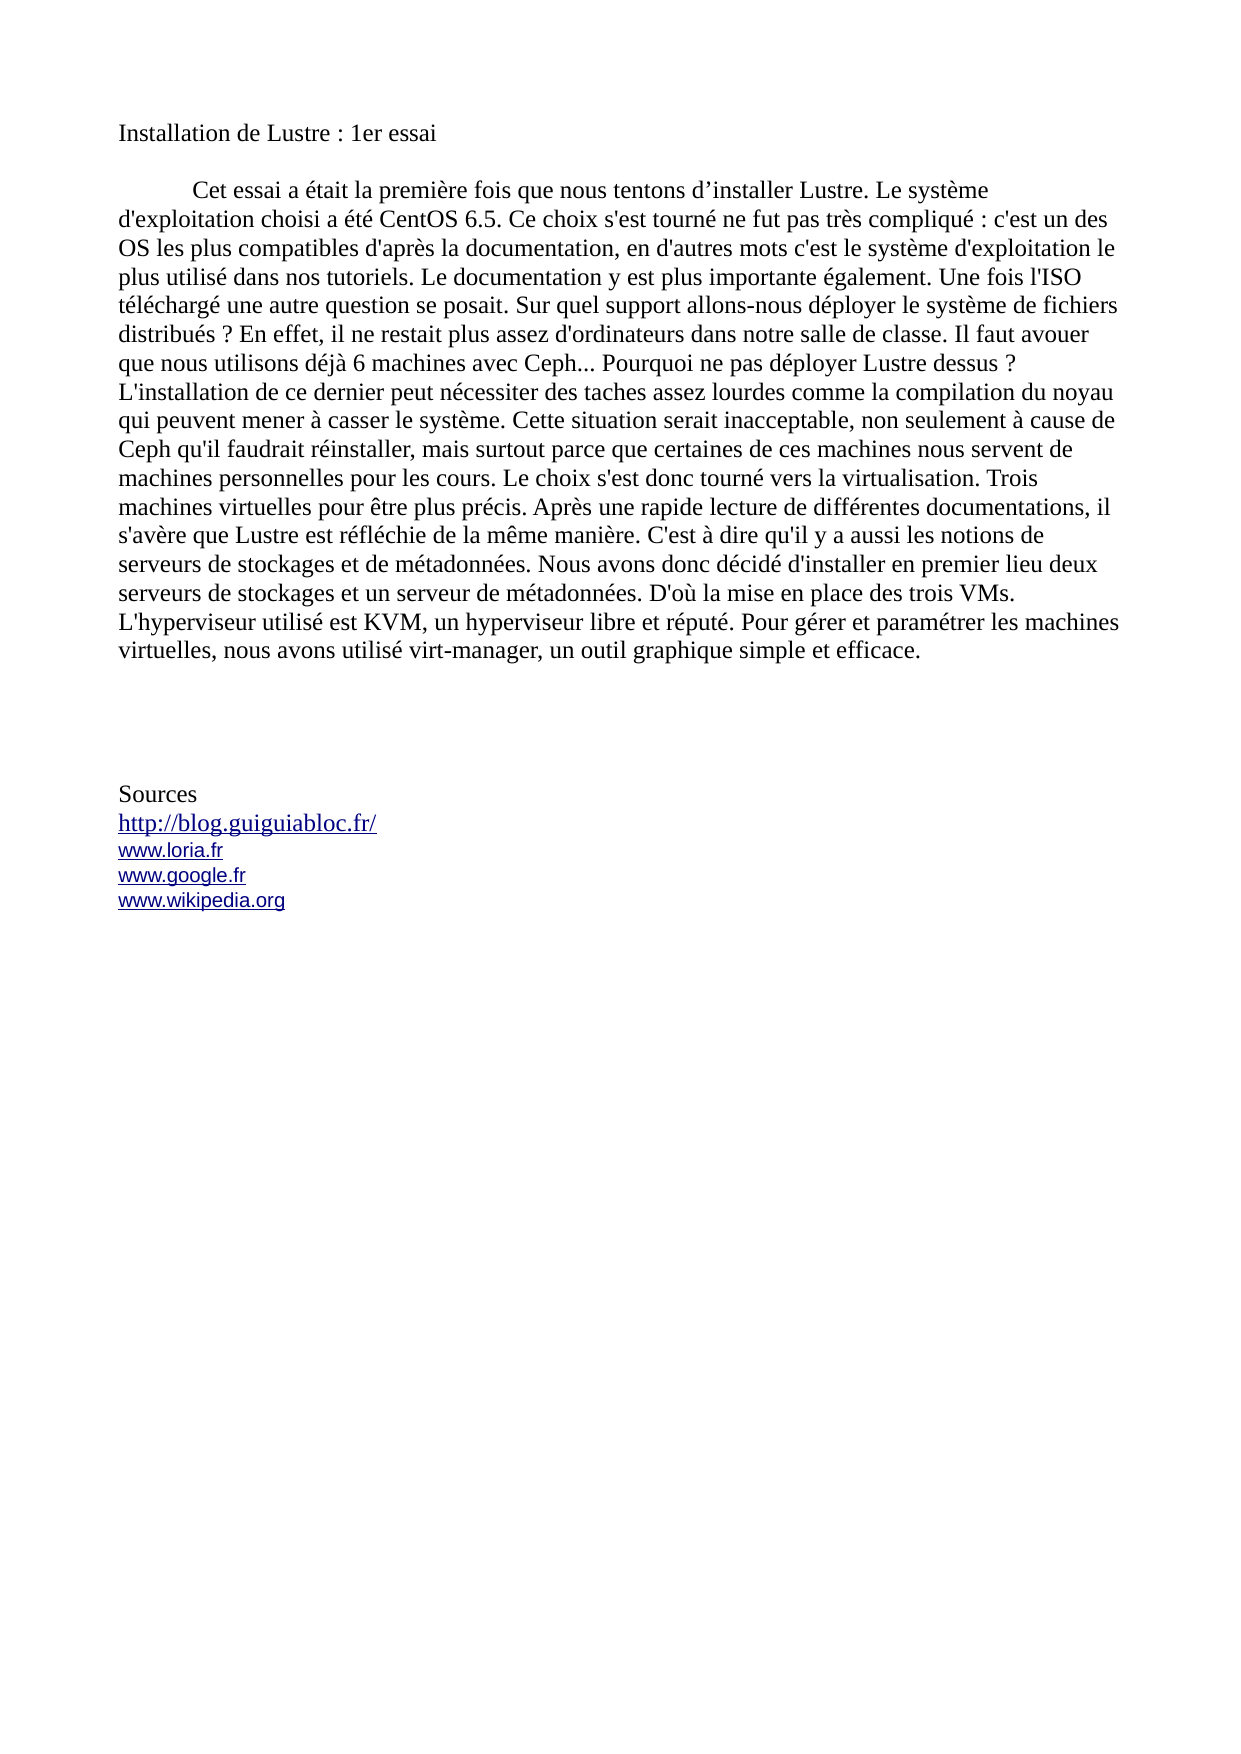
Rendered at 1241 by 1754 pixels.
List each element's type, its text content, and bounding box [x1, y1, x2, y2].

text Sources [118, 779, 1122, 808]
text Installation de Lustre : 1er essai [118, 118, 1122, 147]
text http://blog.guiguiabloc.fr/ [118, 808, 1122, 837]
text www.wikipedia.org [118, 887, 1122, 912]
text www.loria.fr [118, 837, 1122, 862]
text Cet essai a était la première fois que nous tentons d’installer Lustre. Le système d'exploitation choisi a été CentOS 6.5. Ce choix s'est tourné ne fut pas très compliqué : c'est un des OS les plus compatibles d'après la documentation, en d'autres mots c'est le système d'exploitation le plus utilisé dans nos tutoriels. Le documentation y est plus importante également. Une fois l'ISO téléchargé une autre question se posait. Sur quel support allons-nous déployer le système de fichiers distribués ? En effet, il ne restait plus assez d'ordinateurs dans notre salle de classe. Il faut avouer que nous utilisons déjà 6 machines avec Ceph... Pourquoi ne pas déployer Lustre dessus ? L'installation de ce dernier peut nécessiter des taches assez lourdes comme la compilation du noyau qui peuvent mener à casser le système. Cette situation serait inacceptable, non seulement à cause de Ceph qu'il faudrait réinstaller, mais surtout parce que certaines de ces machines nous servent de machines personnelles pour les cours. Le choix s'est donc tourné vers la virtualisation. Trois machines virtuelles pour être plus précis. Après une rapide lecture de différentes documentations, il s'avère que Lustre est réfléchie de la même manière. C'est à dire qu'il y a aussi les notions de serveurs de stockages et de métadonnées. Nous avons donc décidé d'installer en premier lieu deux serveurs de stockages et un serveur de métadonnées. D'où la mise en place des trois VMs. L'hyperviseur utilisé est KVM, un hyperviseur libre et réputé. Pour gérer et paramétrer les machines virtuelles, nous avons utilisé virt-manager, un outil graphique simple et efficace. [118, 176, 1122, 664]
text www.google.fr [118, 862, 1122, 887]
